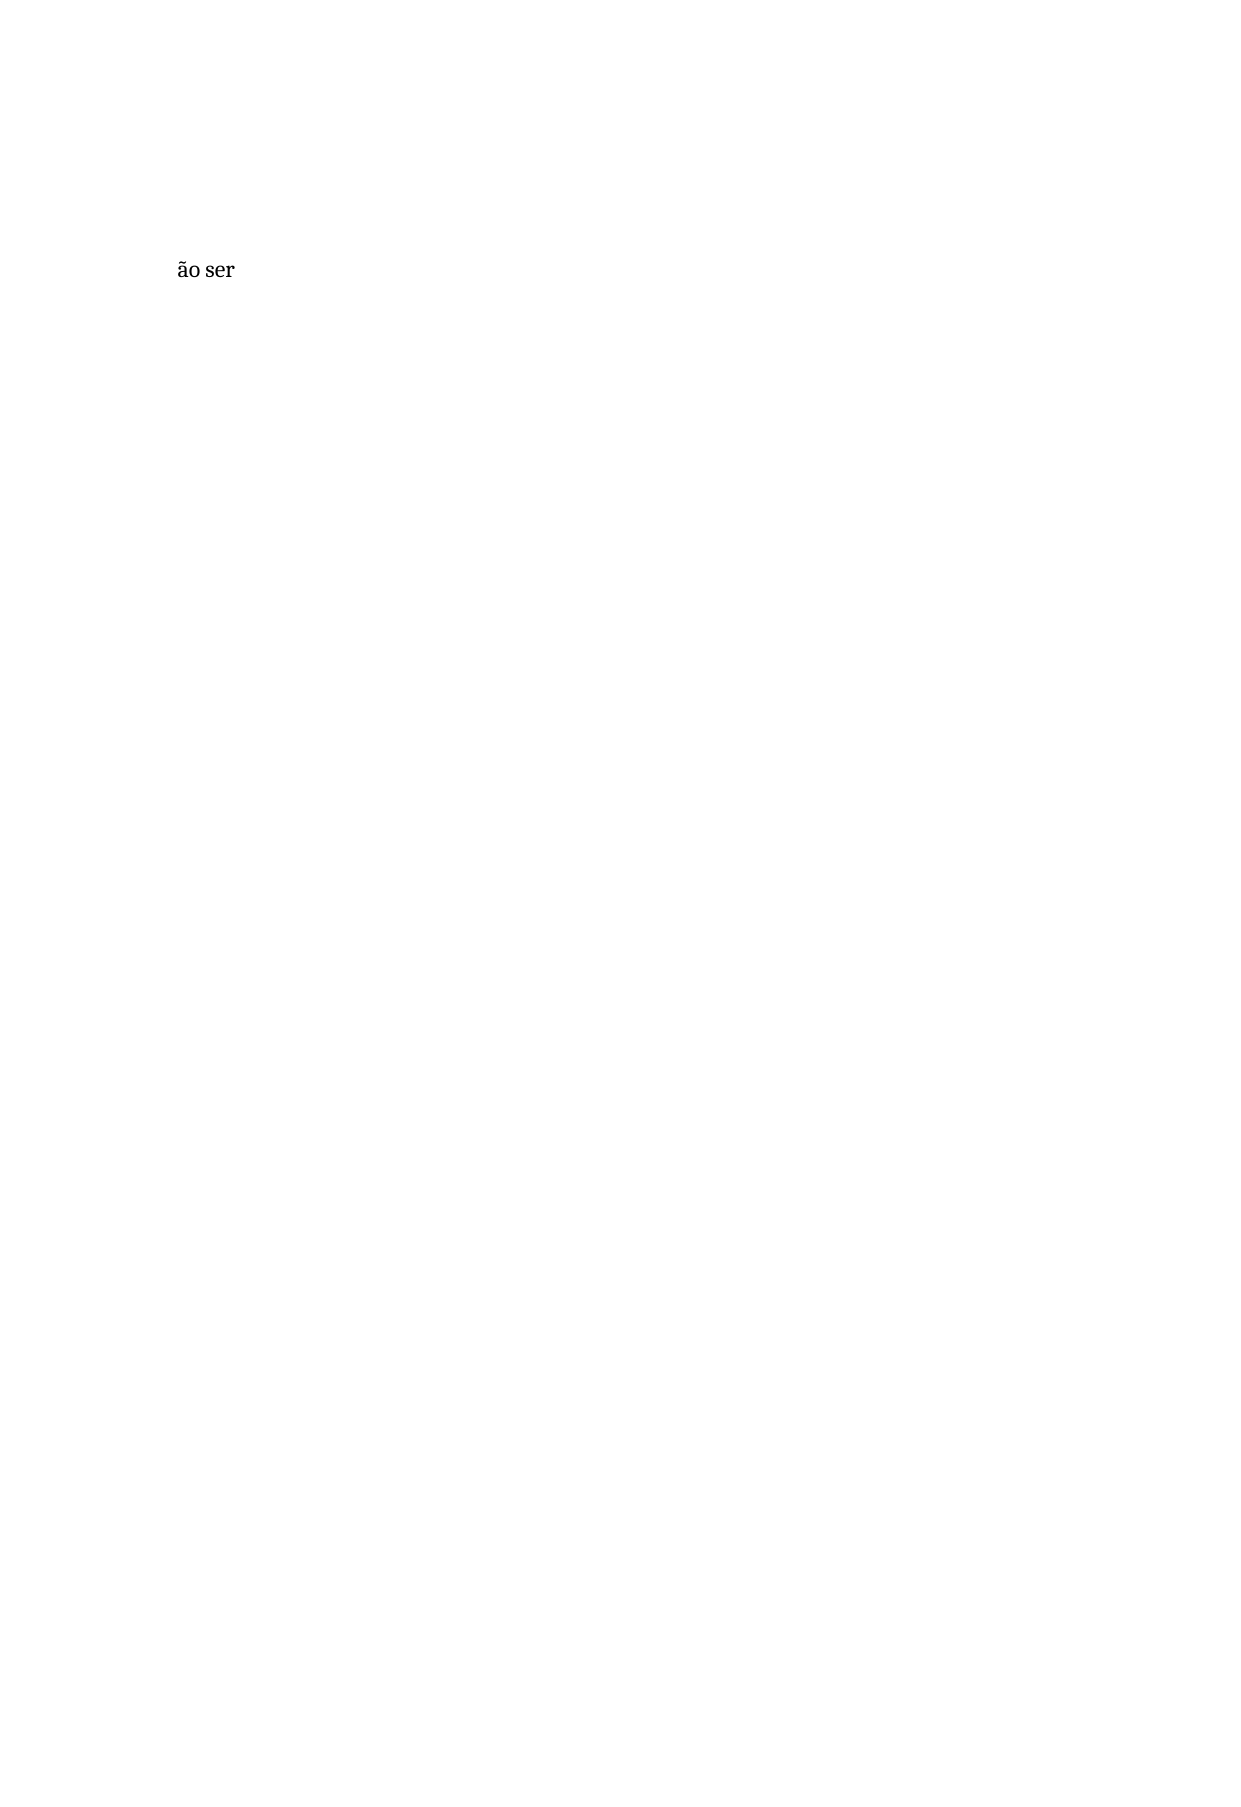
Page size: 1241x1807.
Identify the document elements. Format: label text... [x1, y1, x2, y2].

text ão ser [177, 255, 1068, 283]
